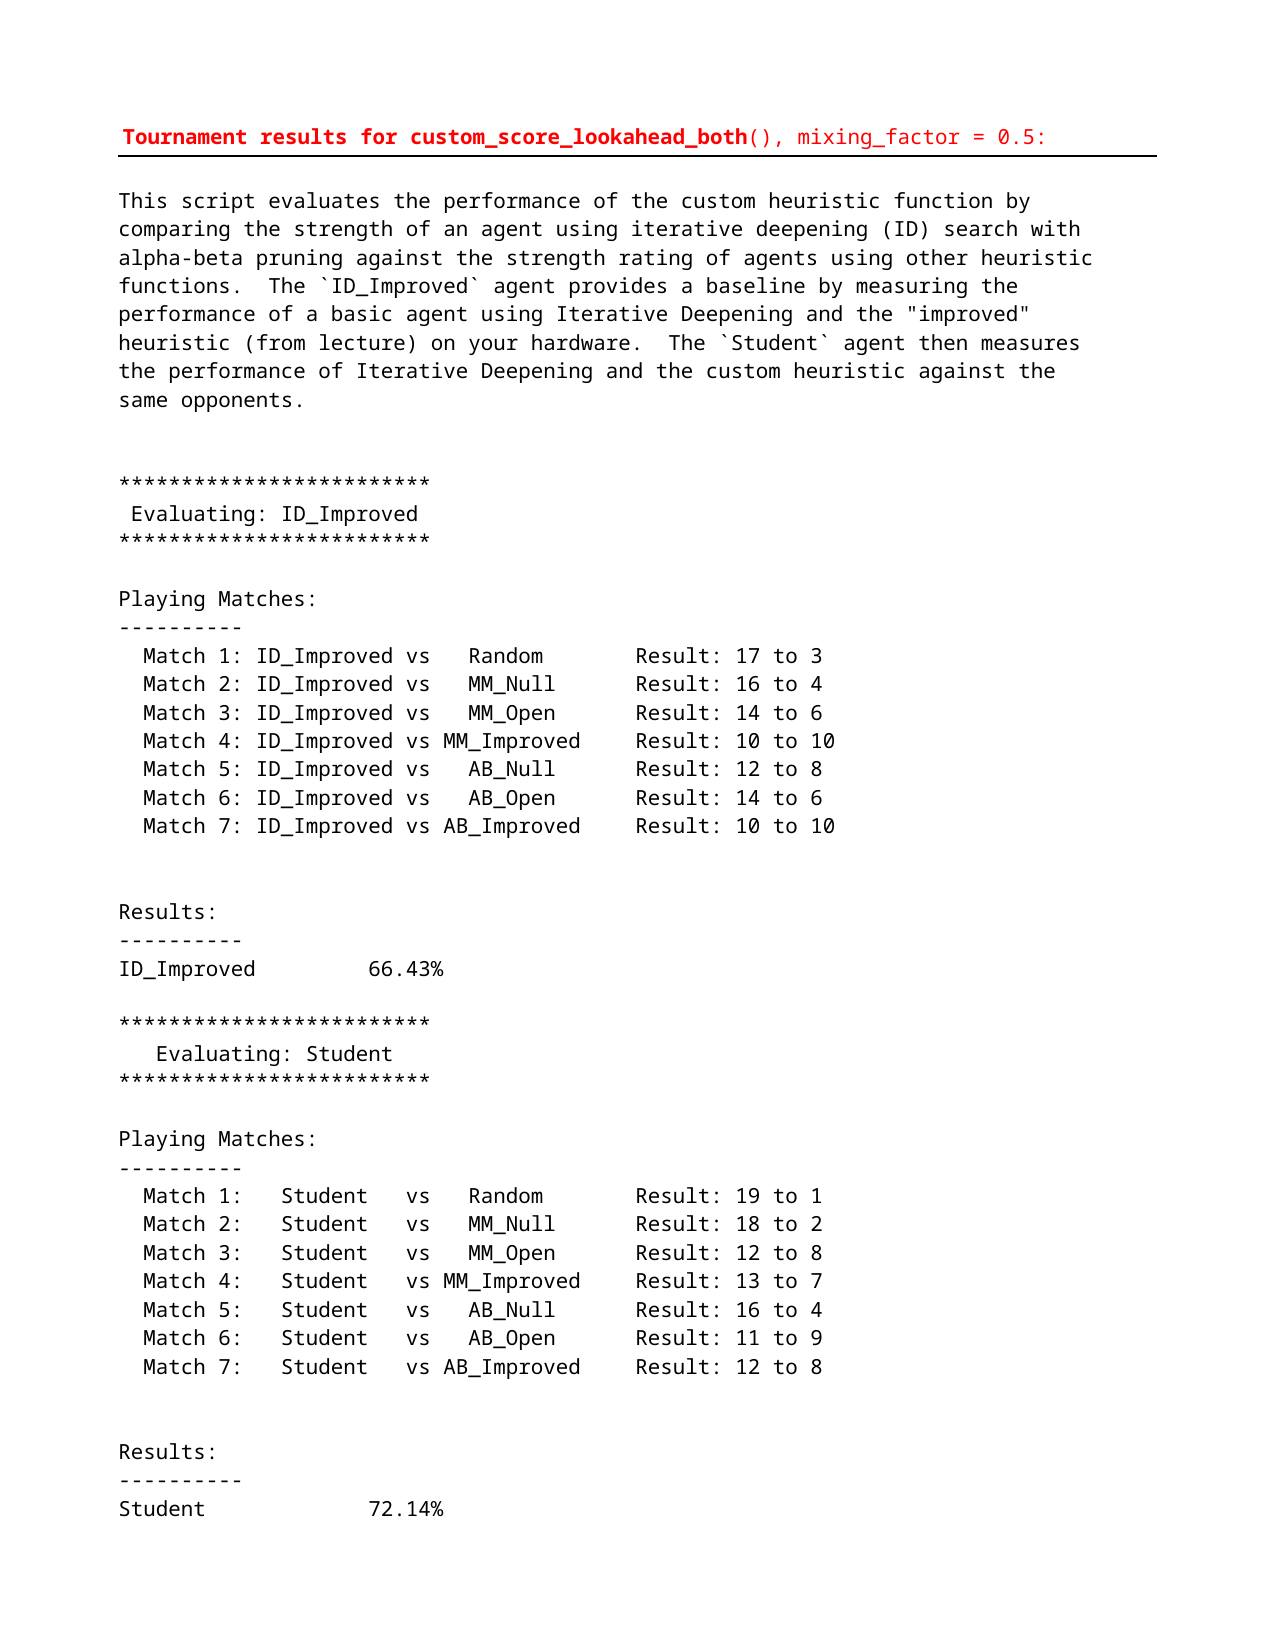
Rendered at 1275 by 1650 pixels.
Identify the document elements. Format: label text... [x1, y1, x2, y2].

text Playing Matches: [118, 584, 1157, 612]
text Match 2: ID_Improved vs MM_Null Result: 16 to 4 [118, 669, 1157, 698]
text Match 3: ID_Improved vs MM_Open Result: 14 to 6 [118, 698, 1157, 726]
text Match 6: ID_Improved vs AB_Open Result: 14 to 6 [118, 783, 1157, 811]
text Match 4: ID_Improved vs MM_Improved Result: 10 to 10 [118, 726, 1157, 754]
text comparing the strength of an agent using iterative deepening (ID) search with [118, 214, 1157, 243]
text alpha-beta pruning against the strength rating of agents using other heuristic [118, 243, 1157, 271]
text Match 7: ID_Improved vs AB_Improved Result: 10 to 10 [118, 811, 1157, 840]
text Evaluating: ID_Improved [118, 499, 1157, 527]
text ************************* [118, 527, 1157, 556]
text Tournament results for custom_score_lookahead_both(), mixing_factor = 0.5: [118, 118, 1157, 155]
text Results: [118, 1437, 1157, 1466]
text ************************* [118, 1067, 1157, 1096]
text Match 7: Student vs AB_Improved Result: 12 to 8 [118, 1352, 1157, 1380]
text Evaluating: Student [118, 1039, 1157, 1067]
text Match 4: Student vs MM_Improved Result: 13 to 7 [118, 1266, 1157, 1295]
text functions. The `ID_Improved` agent provides a baseline by measuring the [118, 271, 1157, 299]
text ************************* [118, 1011, 1157, 1039]
text ---------- [118, 1466, 1157, 1494]
text ---------- [118, 612, 1157, 641]
text Match 6: Student vs AB_Open Result: 11 to 9 [118, 1323, 1157, 1352]
text ---------- [118, 1153, 1157, 1181]
text Student 72.14% [118, 1494, 1157, 1522]
text Match 3: Student vs MM_Open Result: 12 to 8 [118, 1238, 1157, 1266]
text same opponents. [118, 385, 1157, 413]
text Match 1: Student vs Random Result: 19 to 1 [118, 1181, 1157, 1209]
text the performance of Iterative Deepening and the custom heuristic against the [118, 356, 1157, 385]
text Match 5: ID_Improved vs AB_Null Result: 12 to 8 [118, 754, 1157, 783]
text Playing Matches: [118, 1124, 1157, 1153]
text Match 1: ID_Improved vs Random Result: 17 to 3 [118, 641, 1157, 669]
text ID_Improved 66.43% [118, 954, 1157, 982]
text Match 2: Student vs MM_Null Result: 18 to 2 [118, 1209, 1157, 1238]
text ************************* [118, 470, 1157, 499]
text Results: [118, 897, 1157, 925]
text This script evaluates the performance of the custom heuristic function by [118, 186, 1157, 214]
text Match 5: Student vs AB_Null Result: 16 to 4 [118, 1295, 1157, 1323]
text heuristic (from lecture) on your hardware. The `Student` agent then measures [118, 328, 1157, 356]
text ---------- [118, 925, 1157, 954]
text performance of a basic agent using Iterative Deepening and the "improved" [118, 299, 1157, 328]
